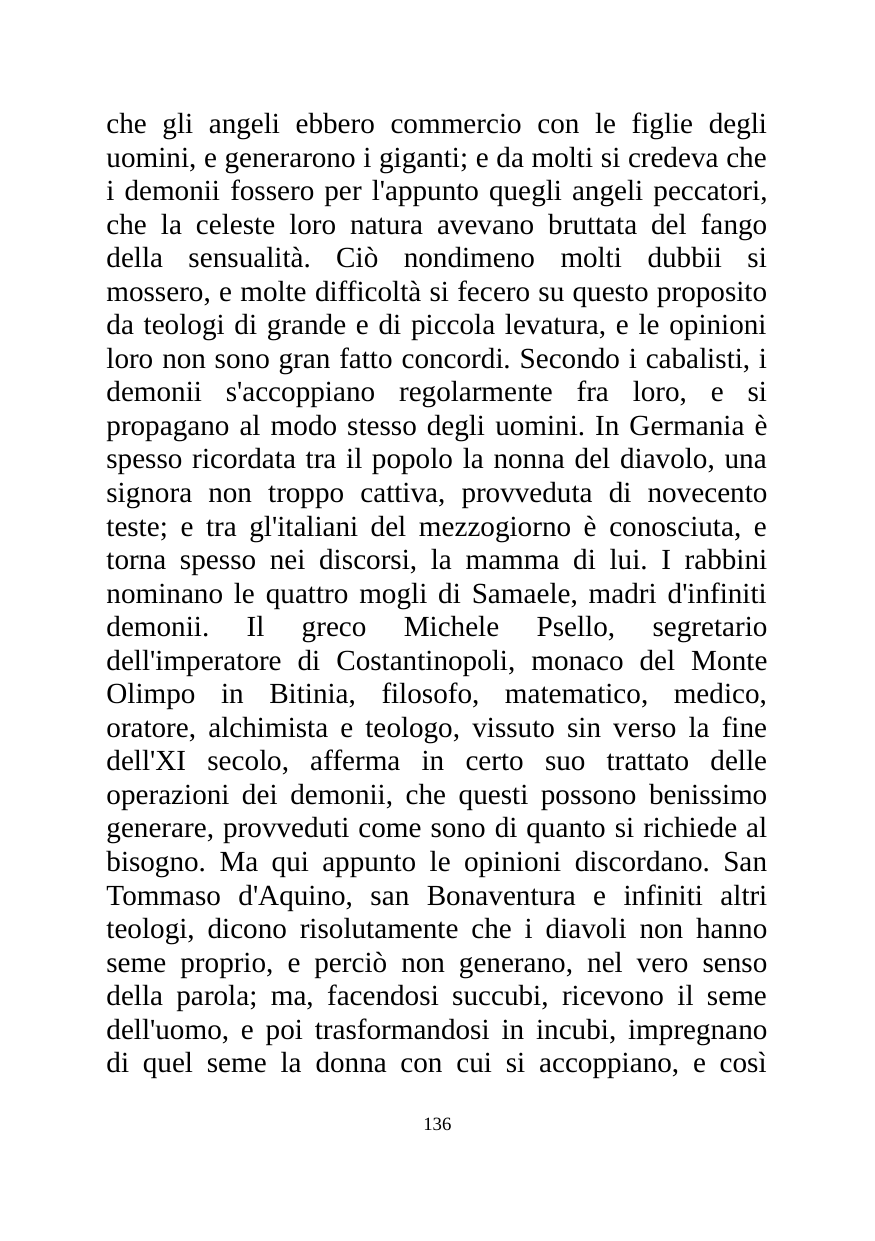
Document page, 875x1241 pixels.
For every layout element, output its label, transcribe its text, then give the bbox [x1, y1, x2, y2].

text che gli angeli ebbero commercio con le figlie degli uomini, e generarono i giganti; e da molti si credeva che i demonii fossero per l'appunto quegli angeli peccatori, che la celeste loro natura avevano bruttata del fango della sensualità. Ciò nondimeno molti dubbii si mossero, e molte difficoltà si fecero su questo proposito da teologi di grande e di piccola levatura, e le opinioni loro non sono gran fatto concordi. Secondo i cabalisti, i demonii s'accoppiano regolarmente fra loro, e si propagano al modo stesso degli uomini. In Germania è spesso ricordata tra il popolo la nonna del diavolo, una signora non troppo cattiva, provveduta di novecento teste; e tra gl'italiani del mezzogiorno è conosciuta, e torna spesso nei discorsi, la mamma di lui. I rabbini nominano le quattro mogli di Samaele, madri d'infiniti demonii. Il greco Michele Psello, segretario dell'imperatore di Costantinopoli, monaco del Monte Olimpo in Bitinia, filosofo, matematico, medico, oratore, alchimista e teologo, vissuto sin verso la fine dell'XI secolo, afferma in certo suo trattato delle operazioni dei demonii, che questi possono benissimo generare, provveduti come sono di quanto si richiede al bisogno. Ma qui appunto le opinioni discordano. San Tommaso d'Aquino, san Bonaventura e infiniti altri teologi, dicono risolutamente che i diavoli non hanno seme proprio, e perciò non generano, nel vero senso della parola; ma, facendosi succubi, ricevono il seme dell'uomo, e poi trasformandosi in incubi, impregnano di quel seme la donna con cui si accoppiano, e così [106, 106, 768, 1079]
